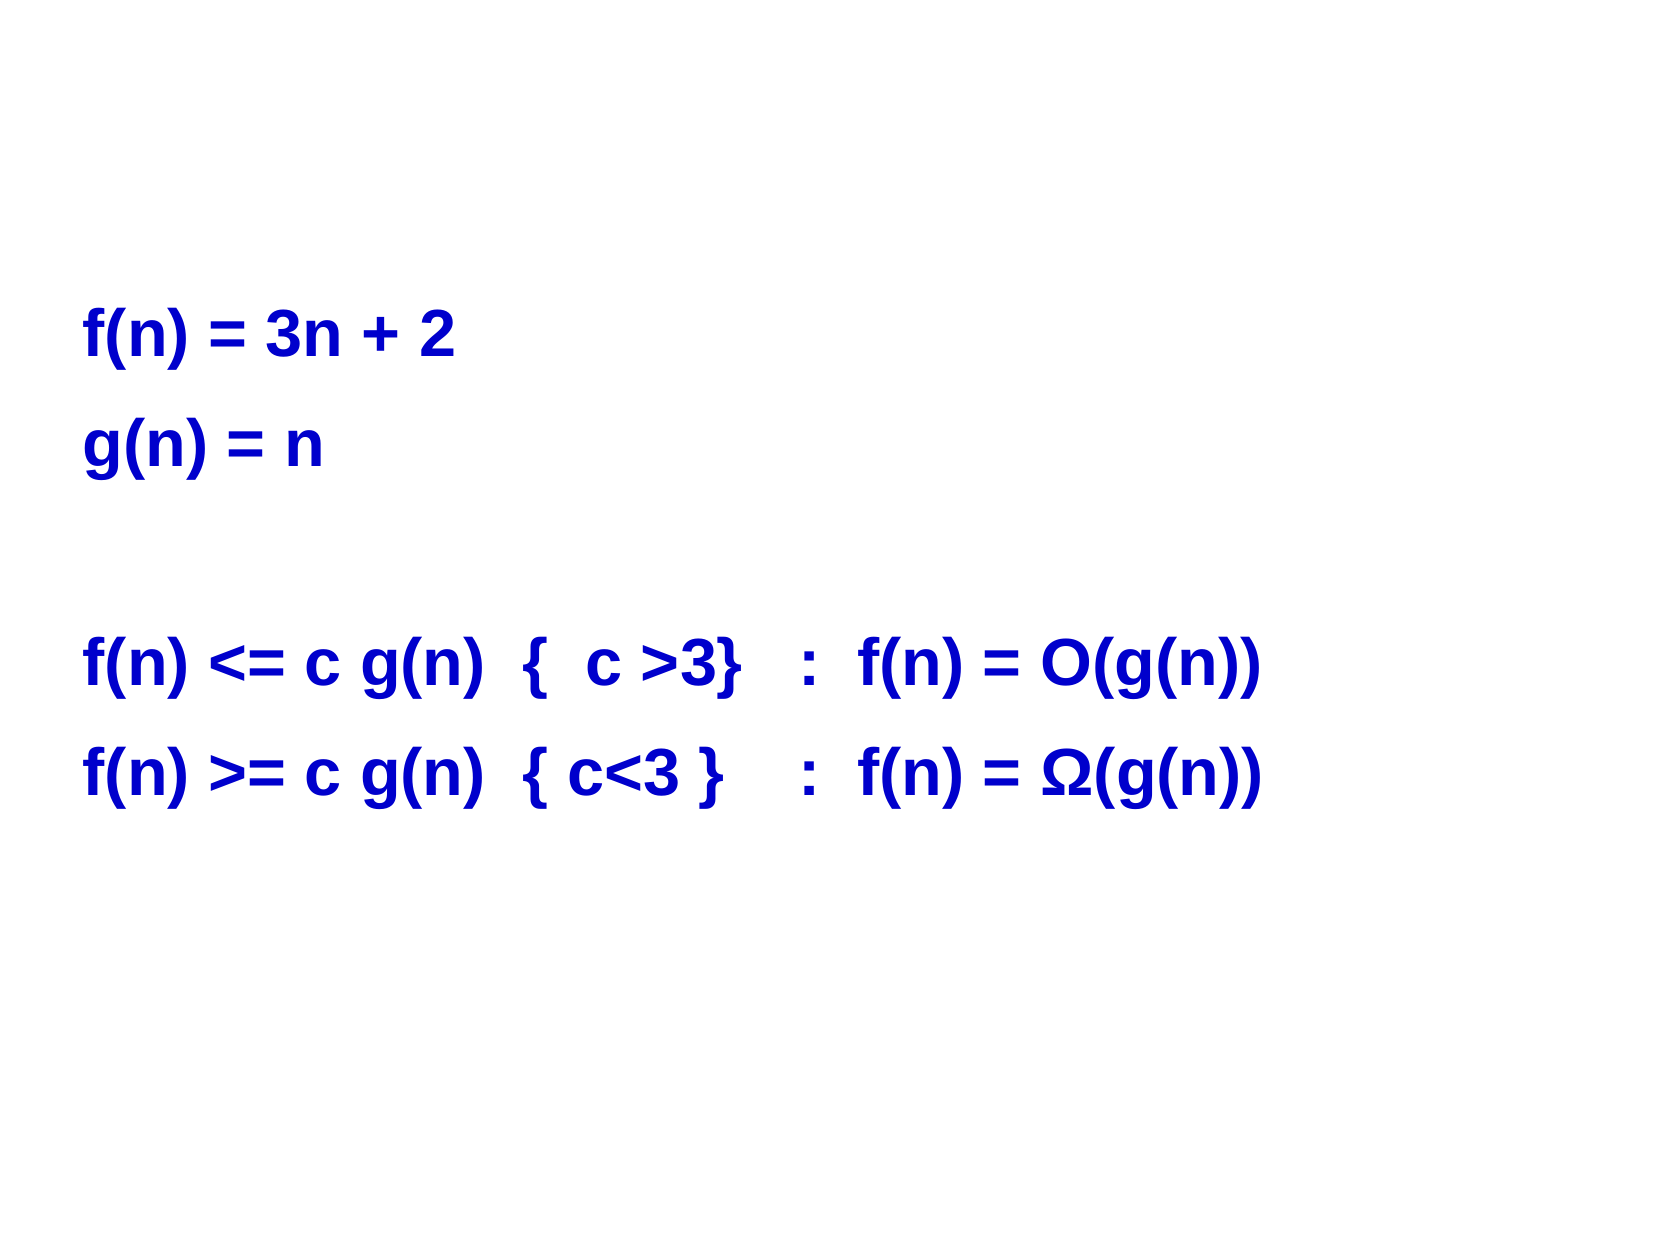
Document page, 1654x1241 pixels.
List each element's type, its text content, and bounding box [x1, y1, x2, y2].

list f(n) = 3n + 2 g(n) = n f(n) <= c g(n) { c >3} : f(n) = O(g(n)) f(n) >= c g(n) { c<3 } : f(n) = Ω(g(n)) [82, 290, 1571, 1010]
